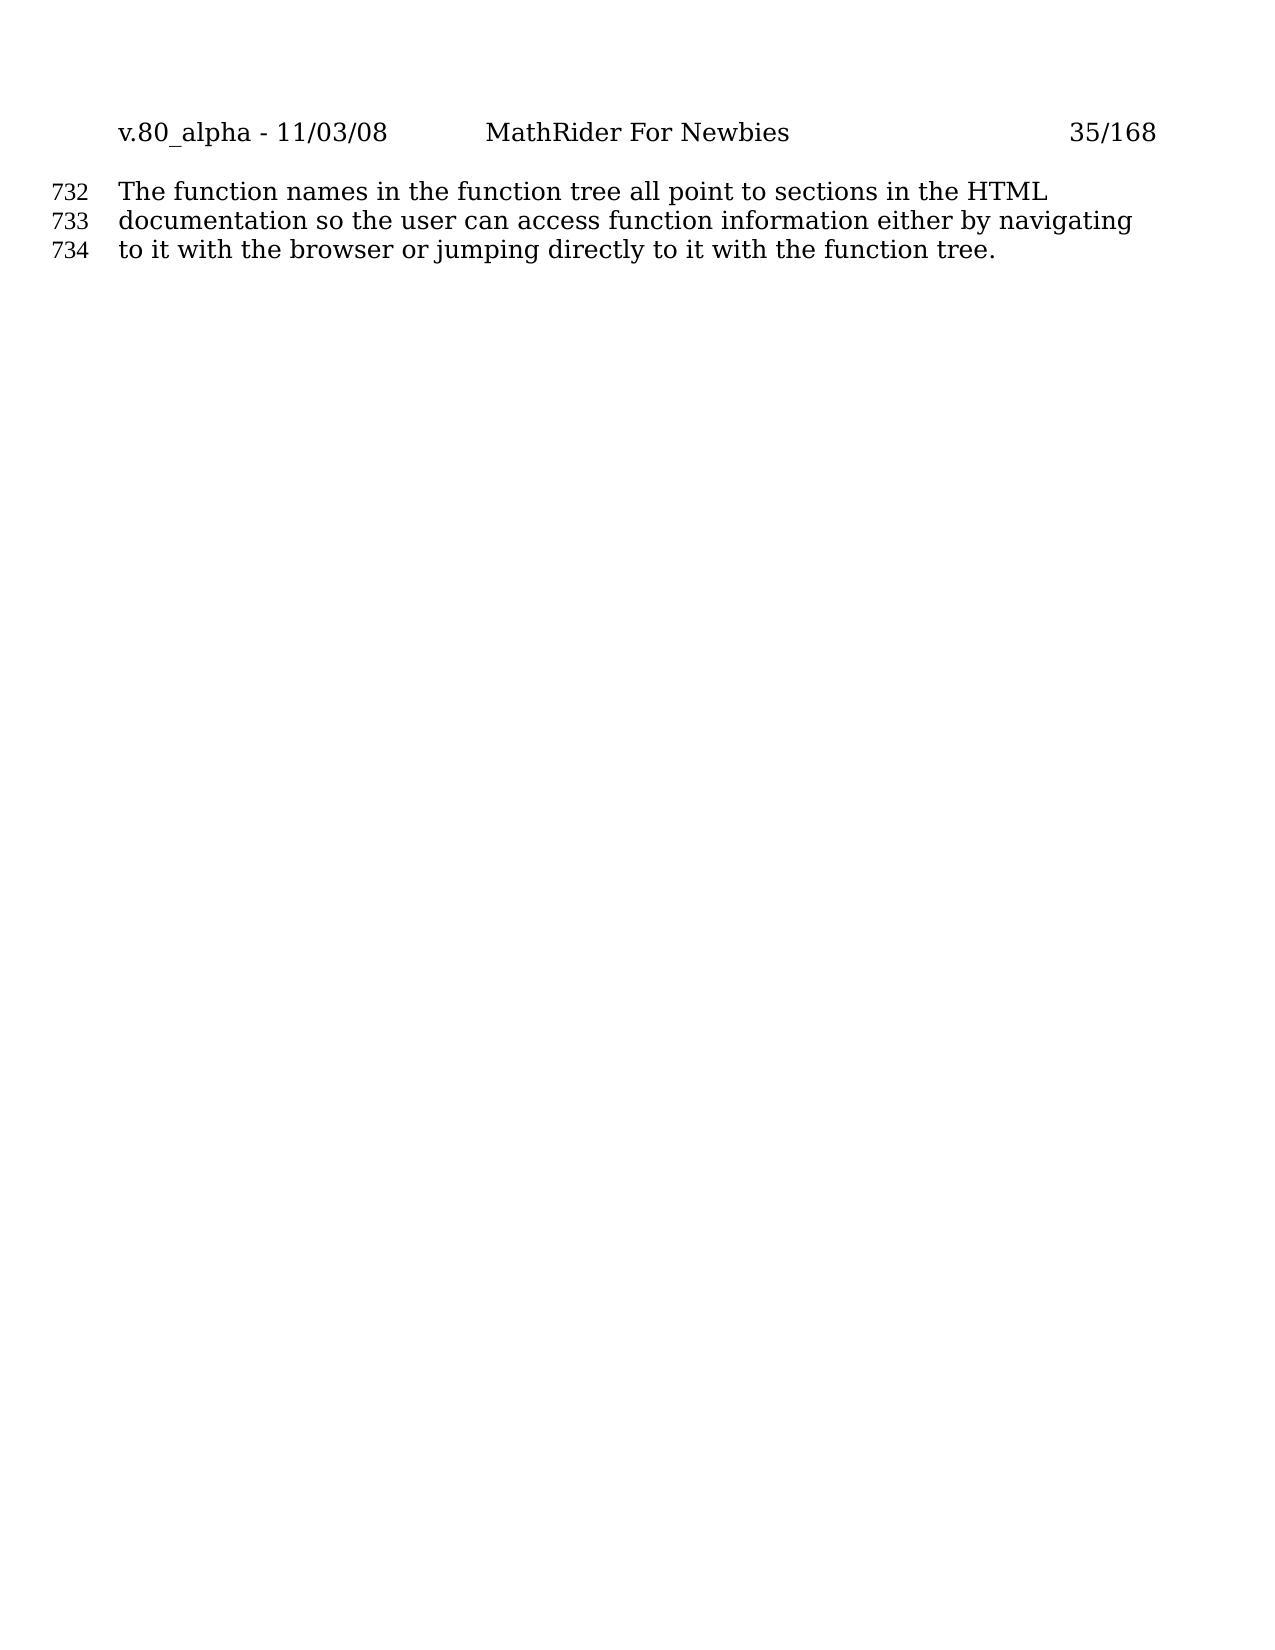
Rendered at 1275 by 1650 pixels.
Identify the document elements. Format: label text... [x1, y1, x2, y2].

text The function names in the function tree all point to sections in the HTML documentation so the user can access function information either by navigating to it with the browser or jumping directly to it with the function tree. [118, 177, 1157, 264]
